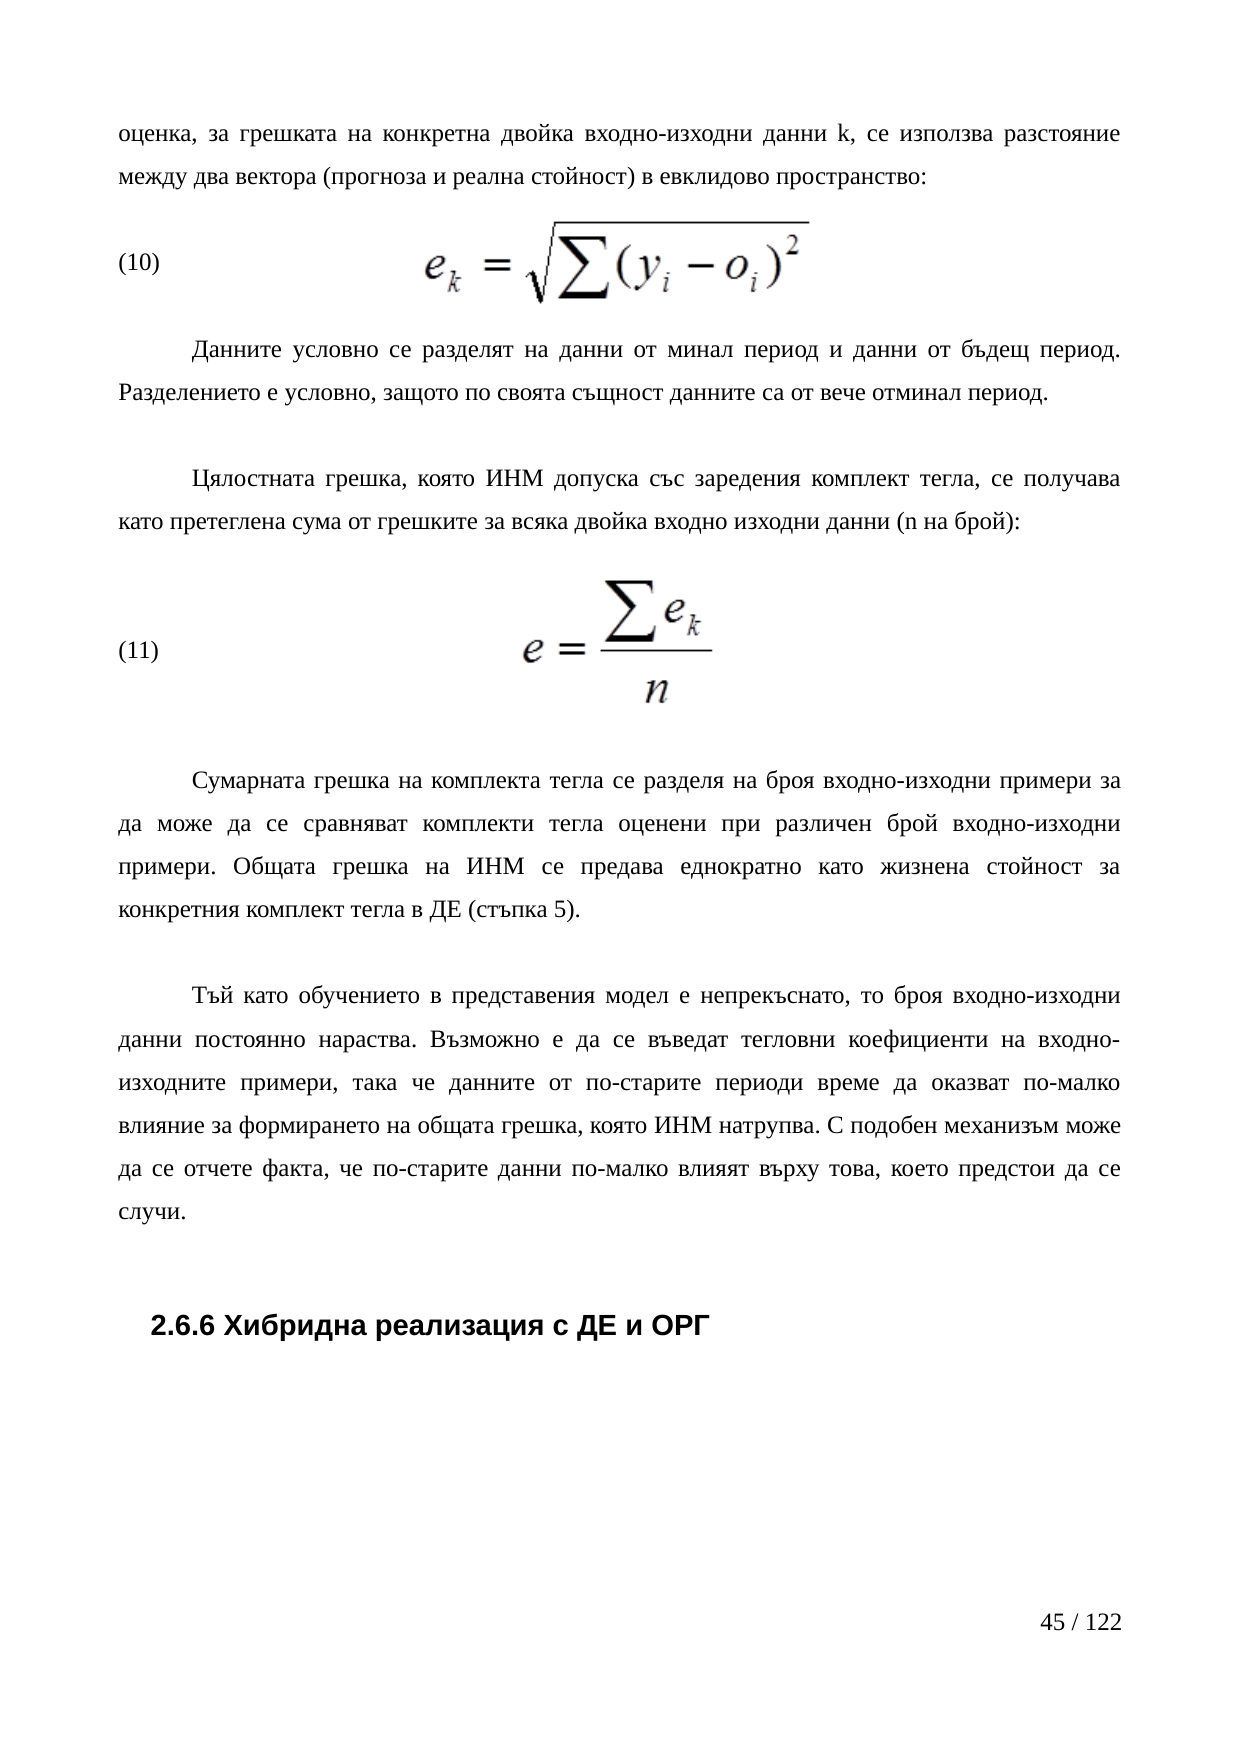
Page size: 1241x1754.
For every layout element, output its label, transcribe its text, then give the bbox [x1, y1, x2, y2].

subtitle 2.6.6 Хибридна реализация с ДЕ и ОРГ [118, 1307, 1122, 1341]
text Цялостната грешка, която ИНМ допуска със заредения комплект тегла, се получава като претеглена сума от грешките за всяка двойка входно изходни данни (n на брой): [118, 463, 1122, 535]
text Тъй като обучението в представения модел е непрекъснато, то броя входно-изходни данни постоянно нараства. Възможно е да се въведат тегловни коефициенти на входно-изходните примери, така че данните от по-старите периоди време да оказват по-малко влияние за формирането на общата грешка, която ИНМ натрупва. С подобен механизъм може да се отчете факта, че по-старите данни по-малко влияят върху това, което предстои да се случи. [118, 981, 1122, 1225]
text Данните условно се разделят на данни от минал период и данни от бъдещ период. Разделението е условно, защото по своята същност данните са от вече отминал период. [118, 334, 1122, 406]
text (10) [118, 247, 418, 276]
text [724, 636, 1122, 664]
text Сумарната грешка на комплекта тегла се разделя на броя входно-изходни примери за да може да се сравняват комплекти тегла оценени при различен брой входно-изходни примери. Общата грешка на ИНМ се предава еднократно като жизнена стойност за конкретния комплект тегла в ДЕ (стъпка 5). [118, 765, 1122, 923]
text [822, 247, 1122, 276]
text оценка, за грешката на конкретна двойка входно-изходни данни k, се използва разстояние между два вектора (прогноза и реална стойност) в евклидово пространство: [118, 118, 1122, 190]
text (11) [118, 636, 516, 664]
